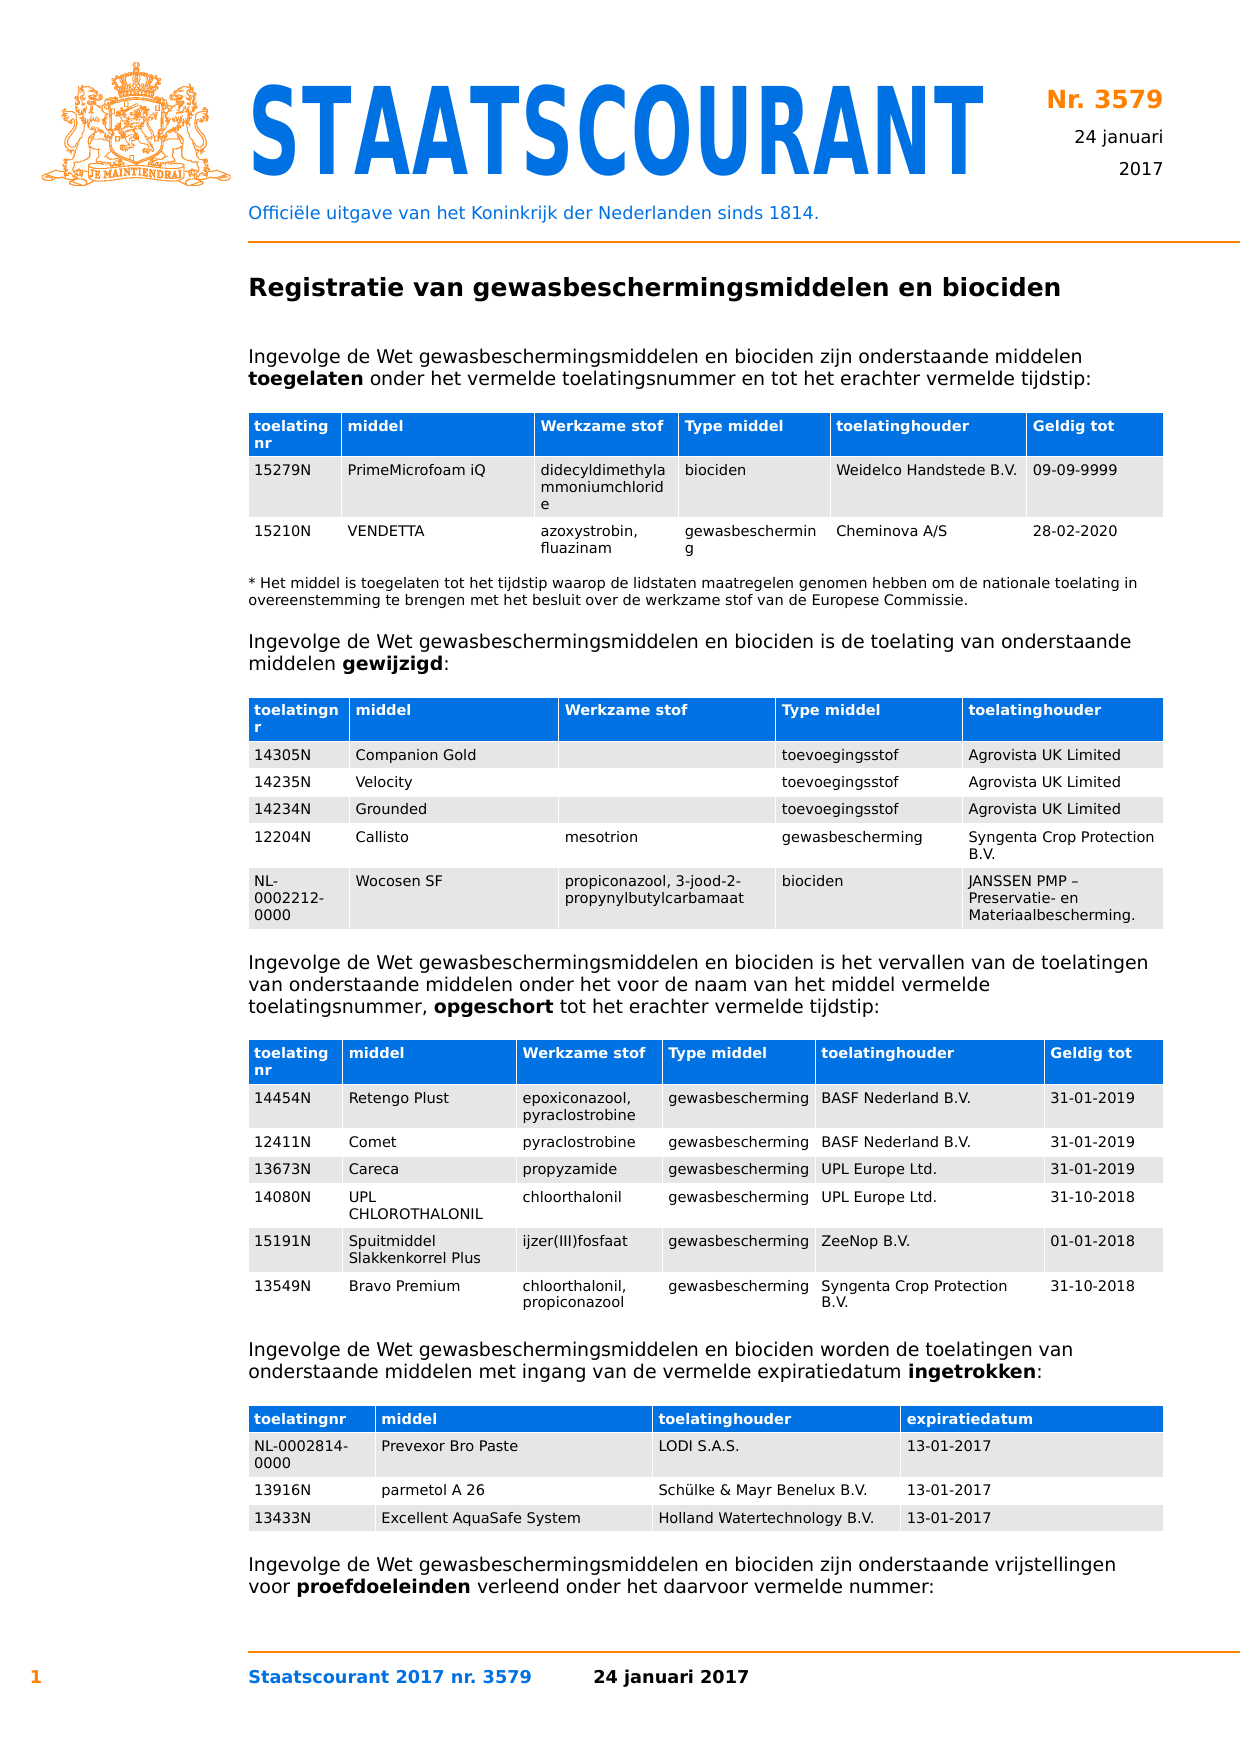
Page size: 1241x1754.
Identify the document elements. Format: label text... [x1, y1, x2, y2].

table_cell 14305N [249, 742, 349, 768]
table_cell Cheminova A/S [831, 519, 1026, 562]
table_cell Companion Gold [350, 742, 558, 768]
table_cell 31-01-2019 [1045, 1085, 1163, 1128]
table_cell parmetol A 26 [376, 1478, 652, 1504]
table_cell Wocosen SF [350, 868, 558, 929]
table_cell 12411N [249, 1129, 342, 1156]
table_cell 31-01-2019 [1045, 1129, 1163, 1156]
table_header Type middel [679, 413, 830, 456]
table_cell 13916N [249, 1478, 375, 1504]
table_header Geldig tot [1027, 413, 1163, 456]
table_cell Syngenta Crop Protection B.V. [816, 1273, 1044, 1316]
table_cell 15210N [249, 519, 341, 562]
table_header Type middel [776, 698, 962, 741]
table_cell 2017 [998, 153, 1240, 203]
table_cell azoxystrobin, fluazinam [535, 519, 678, 562]
table_cell Grounded [350, 797, 558, 823]
table_cell propyzamide [517, 1157, 662, 1183]
table_cell Spuitmiddel Slakkenkorrel Plus [343, 1228, 516, 1272]
table_cell [559, 742, 775, 768]
table_cell Agrovista UK Limited [963, 797, 1163, 823]
table_cell [559, 769, 775, 796]
table_header Geldig tot [1045, 1040, 1163, 1084]
table_header middel [376, 1406, 652, 1432]
text Ingevolge de Wet gewasbeschermingsmiddelen en biociden is het vervallen van de toelatingen van onderstaande middelen onder het voor de naam van het middel vermelde toelatingsnummer, opgeschort tot het erachter vermelde tijdstip: [248, 952, 1163, 1017]
table_cell mesotrion [559, 824, 775, 867]
table_cell Agrovista UK Limited [963, 769, 1163, 796]
table_header Werkzame stof [535, 413, 678, 456]
table_cell 14080N [249, 1184, 342, 1227]
table_cell 24 januari [998, 121, 1240, 153]
table_header Werkzame stof [559, 698, 775, 741]
table_header STAATSCOURANT [248, 62, 998, 203]
table_cell BASF Nederland B.V. [816, 1129, 1044, 1156]
table_cell 13433N [249, 1505, 375, 1531]
table_cell 15279N [249, 457, 341, 517]
table_cell * Het middel is toegelaten tot het tijdstip waarop de lidstaten maatregelen genomen hebben om de nationale toelating in overeenstemming te brengen met het besluit over de werkzame stof van de Europese Commissie. [248, 563, 1163, 609]
table_cell toevoegingsstof [776, 769, 962, 796]
text Ingevolge de Wet gewasbeschermingsmiddelen en biociden worden de toelatingen van onderstaande middelen met ingang van de vermelde expiratiedatum ingetrokken: [248, 1339, 1163, 1383]
table_cell gewasbescherming [663, 1184, 815, 1227]
table_cell 31-10-2018 [1045, 1273, 1163, 1316]
table_cell Bravo Premium [343, 1273, 516, 1316]
subtitle Registratie van gewasbeschermingsmiddelen en biociden [248, 273, 1163, 302]
table_cell epoxiconazool, pyraclostrobine [517, 1085, 662, 1128]
table_cell UPL Europe Ltd. [816, 1157, 1044, 1183]
table_header [25, 62, 248, 241]
table_cell propiconazool, 3-jood-2-propynylbutylcarbamaat [559, 868, 775, 929]
table_cell 28-02-2020 [1027, 519, 1163, 562]
table_cell Schülke & Mayr Benelux B.V. [653, 1478, 900, 1504]
table_cell gewasbescherming [663, 1273, 815, 1316]
table_cell pyraclostrobine [517, 1129, 662, 1156]
table_cell 13549N [249, 1273, 342, 1316]
table_cell 13673N [249, 1157, 342, 1183]
table_cell LODI S.A.S. [653, 1433, 900, 1477]
table_header toelatingnr [249, 413, 341, 456]
table_cell 15191N [249, 1228, 342, 1272]
table_cell didecyldimethylammoniumchloride [535, 457, 678, 517]
table_cell NL-0002212-0000 [249, 868, 349, 929]
table_header toelatingnr [249, 698, 349, 741]
table_cell biociden [776, 868, 962, 929]
table_cell 14234N [249, 797, 349, 823]
table_header Werkzame stof [517, 1040, 662, 1084]
table_header Nr. 3579 [998, 62, 1240, 121]
table_cell 01-01-2018 [1045, 1228, 1163, 1272]
table_cell toevoegingsstof [776, 797, 962, 823]
table_header toelatingnr [249, 1406, 375, 1432]
table_cell Prevexor Bro Paste [376, 1433, 652, 1477]
table_cell chloorthalonil [517, 1184, 662, 1227]
table_header middel [343, 1040, 516, 1084]
table_header toelatinghouder [831, 413, 1026, 456]
table_cell Officiële uitgave van het Koninkrijk der Nederlanden sinds 1814. [248, 203, 1240, 241]
table_cell 13-01-2017 [901, 1433, 1163, 1477]
table_cell Weidelco Handstede B.V. [831, 457, 1026, 517]
table_cell [559, 797, 775, 823]
table_cell ZeeNop B.V. [816, 1228, 1044, 1272]
table_header toelatinghouder [963, 698, 1163, 741]
table_cell gewasbescherming [663, 1228, 815, 1272]
table_header middel [342, 413, 534, 456]
table_cell Careca [343, 1157, 516, 1183]
table_cell toevoegingsstof [776, 742, 962, 768]
table_cell 14454N [249, 1085, 342, 1128]
text Ingevolge de Wet gewasbeschermingsmiddelen en biociden zijn onderstaande middelen toegelaten onder het vermelde toelatingsnummer en tot het erachter vermelde tijdstip: [248, 346, 1163, 390]
table_cell Agrovista UK Limited [963, 742, 1163, 768]
table_cell ijzer(III)fosfaat [517, 1228, 662, 1272]
table_cell 14235N [249, 769, 349, 796]
table_cell Comet [343, 1129, 516, 1156]
table_cell gewasbescherming [776, 824, 962, 867]
table_cell Velocity [350, 769, 558, 796]
table_cell VENDETTA [342, 519, 534, 562]
table_cell JANSSEN PMP – Preservatie- en Materiaalbescherming. [963, 868, 1163, 929]
table_header toelatinghouder [653, 1406, 900, 1432]
table_cell 13-01-2017 [901, 1505, 1163, 1531]
table_header Type middel [663, 1040, 815, 1084]
table_cell Callisto [350, 824, 558, 867]
table_cell biociden [679, 457, 830, 517]
table_cell Retengo Plust [343, 1085, 516, 1128]
table_cell gewasbescherming [679, 519, 830, 562]
table_cell 31-10-2018 [1045, 1184, 1163, 1227]
table_cell 31-01-2019 [1045, 1157, 1163, 1183]
text Ingevolge de Wet gewasbeschermingsmiddelen en biociden zijn onderstaande vrijstellingen voor proefdoeleinden verleend onder het daarvoor vermelde nummer: [248, 1554, 1163, 1598]
table_cell UPL CHLOROTHALONIL [343, 1184, 516, 1227]
table_cell gewasbescherming [663, 1129, 815, 1156]
table_cell BASF Nederland B.V. [816, 1085, 1044, 1128]
table_cell Excellent AquaSafe System [376, 1505, 652, 1531]
table_cell Holland Watertechnology B.V. [653, 1505, 900, 1531]
table_cell 12204N [249, 824, 349, 867]
table_cell gewasbescherming [663, 1085, 815, 1128]
table_cell gewasbescherming [663, 1157, 815, 1183]
picture [41, 62, 231, 186]
table_cell 09-09-9999 [1027, 457, 1163, 517]
table_cell Syngenta Crop Protection B.V. [963, 824, 1163, 867]
text Ingevolge de Wet gewasbeschermingsmiddelen en biociden is de toelating van onderstaande middelen gewijzigd: [248, 631, 1163, 674]
table_header expiratiedatum [901, 1406, 1163, 1432]
table_header middel [350, 698, 558, 741]
table_cell PrimeMicrofoam iQ [342, 457, 534, 517]
table_header toelatinghouder [816, 1040, 1044, 1084]
table_cell 13-01-2017 [901, 1478, 1163, 1504]
table_cell chloorthalonil, propiconazool [517, 1273, 662, 1316]
table_header toelatingnr [249, 1040, 342, 1084]
table_cell NL-0002814-0000 [249, 1433, 375, 1477]
table_cell UPL Europe Ltd. [816, 1184, 1044, 1227]
